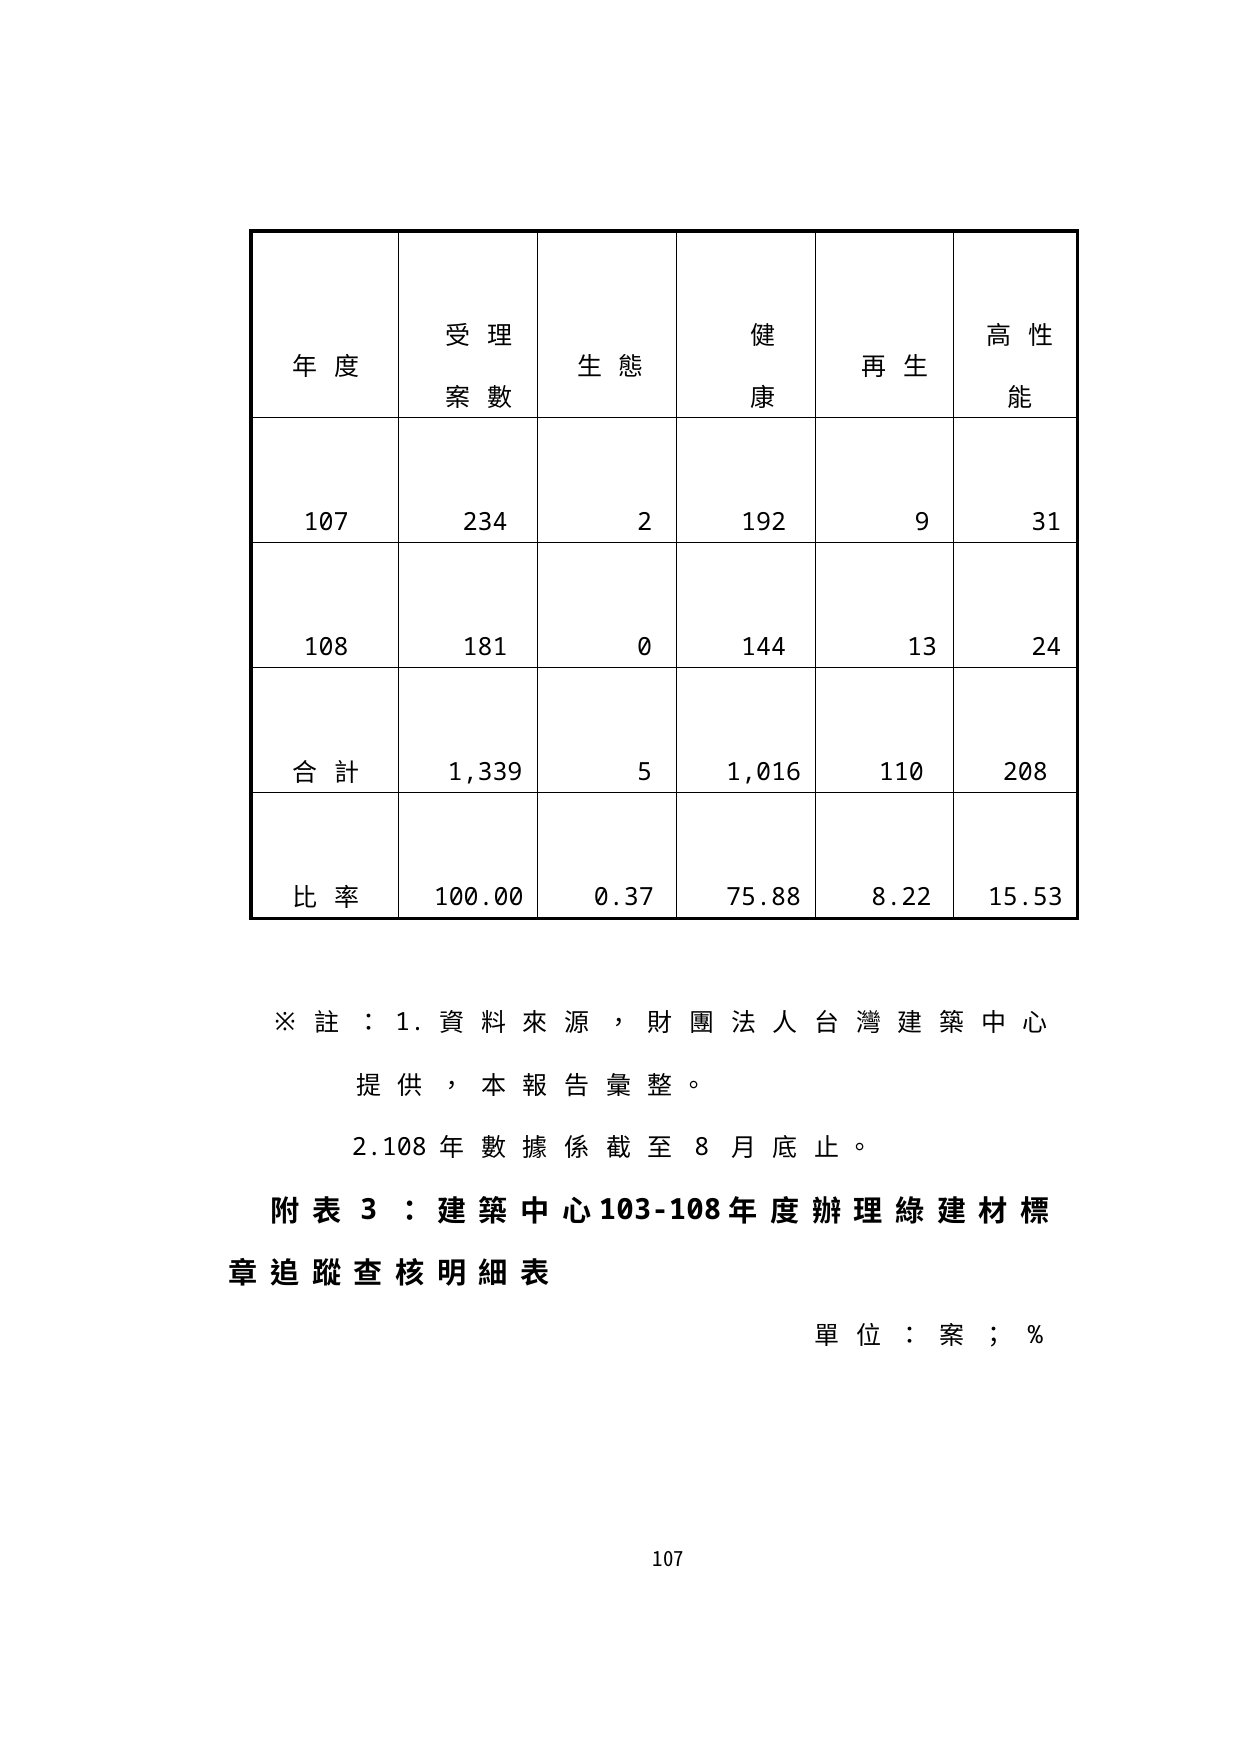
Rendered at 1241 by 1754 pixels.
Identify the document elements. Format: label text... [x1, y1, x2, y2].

table_header 高性能 [954, 233, 1076, 417]
table_cell 13 [816, 543, 953, 667]
text 附表3：建築中心103-108年度辦理綠建材標章追蹤查核明細表 [201, 1167, 1056, 1292]
table_cell 144 [677, 543, 815, 667]
table_cell 107 [253, 418, 398, 542]
table_header 再生 [816, 233, 953, 417]
table_cell 75.88 [677, 793, 815, 917]
text 2.108年數據係截至8月底止。 [201, 1104, 1056, 1167]
table_header 健康 [677, 233, 815, 417]
table_cell 234 [399, 418, 537, 542]
table_cell 192 [677, 418, 815, 542]
table_cell 24 [954, 543, 1076, 667]
table_cell 15.53 [954, 793, 1076, 917]
table_cell 合計 [253, 668, 398, 792]
table_cell 31 [954, 418, 1076, 542]
text 單位：案；% [240, 1292, 1056, 1354]
table_cell 208 [954, 668, 1076, 792]
table_cell 181 [399, 543, 537, 667]
table_cell 1,016 [677, 668, 815, 792]
table_cell 0.37 [538, 793, 676, 917]
table_cell 5 [538, 668, 676, 792]
table_cell 0 [538, 543, 676, 667]
table_header 年度 [253, 233, 398, 417]
table_header 生態 [538, 233, 676, 417]
table_cell 9 [816, 418, 953, 542]
table_cell 比率 [253, 793, 398, 917]
table_cell 2 [538, 418, 676, 542]
table_cell 1,339 [399, 668, 537, 792]
table_header 受理案數 [399, 233, 537, 417]
table_cell 8.22 [816, 793, 953, 917]
table_cell 100.00 [399, 793, 537, 917]
table_cell 110 [816, 668, 953, 792]
table_cell 108 [253, 543, 398, 667]
text ※註：1.資料來源，財團法人台灣建築中心提供，本報告彙整。 [233, 979, 1056, 1104]
